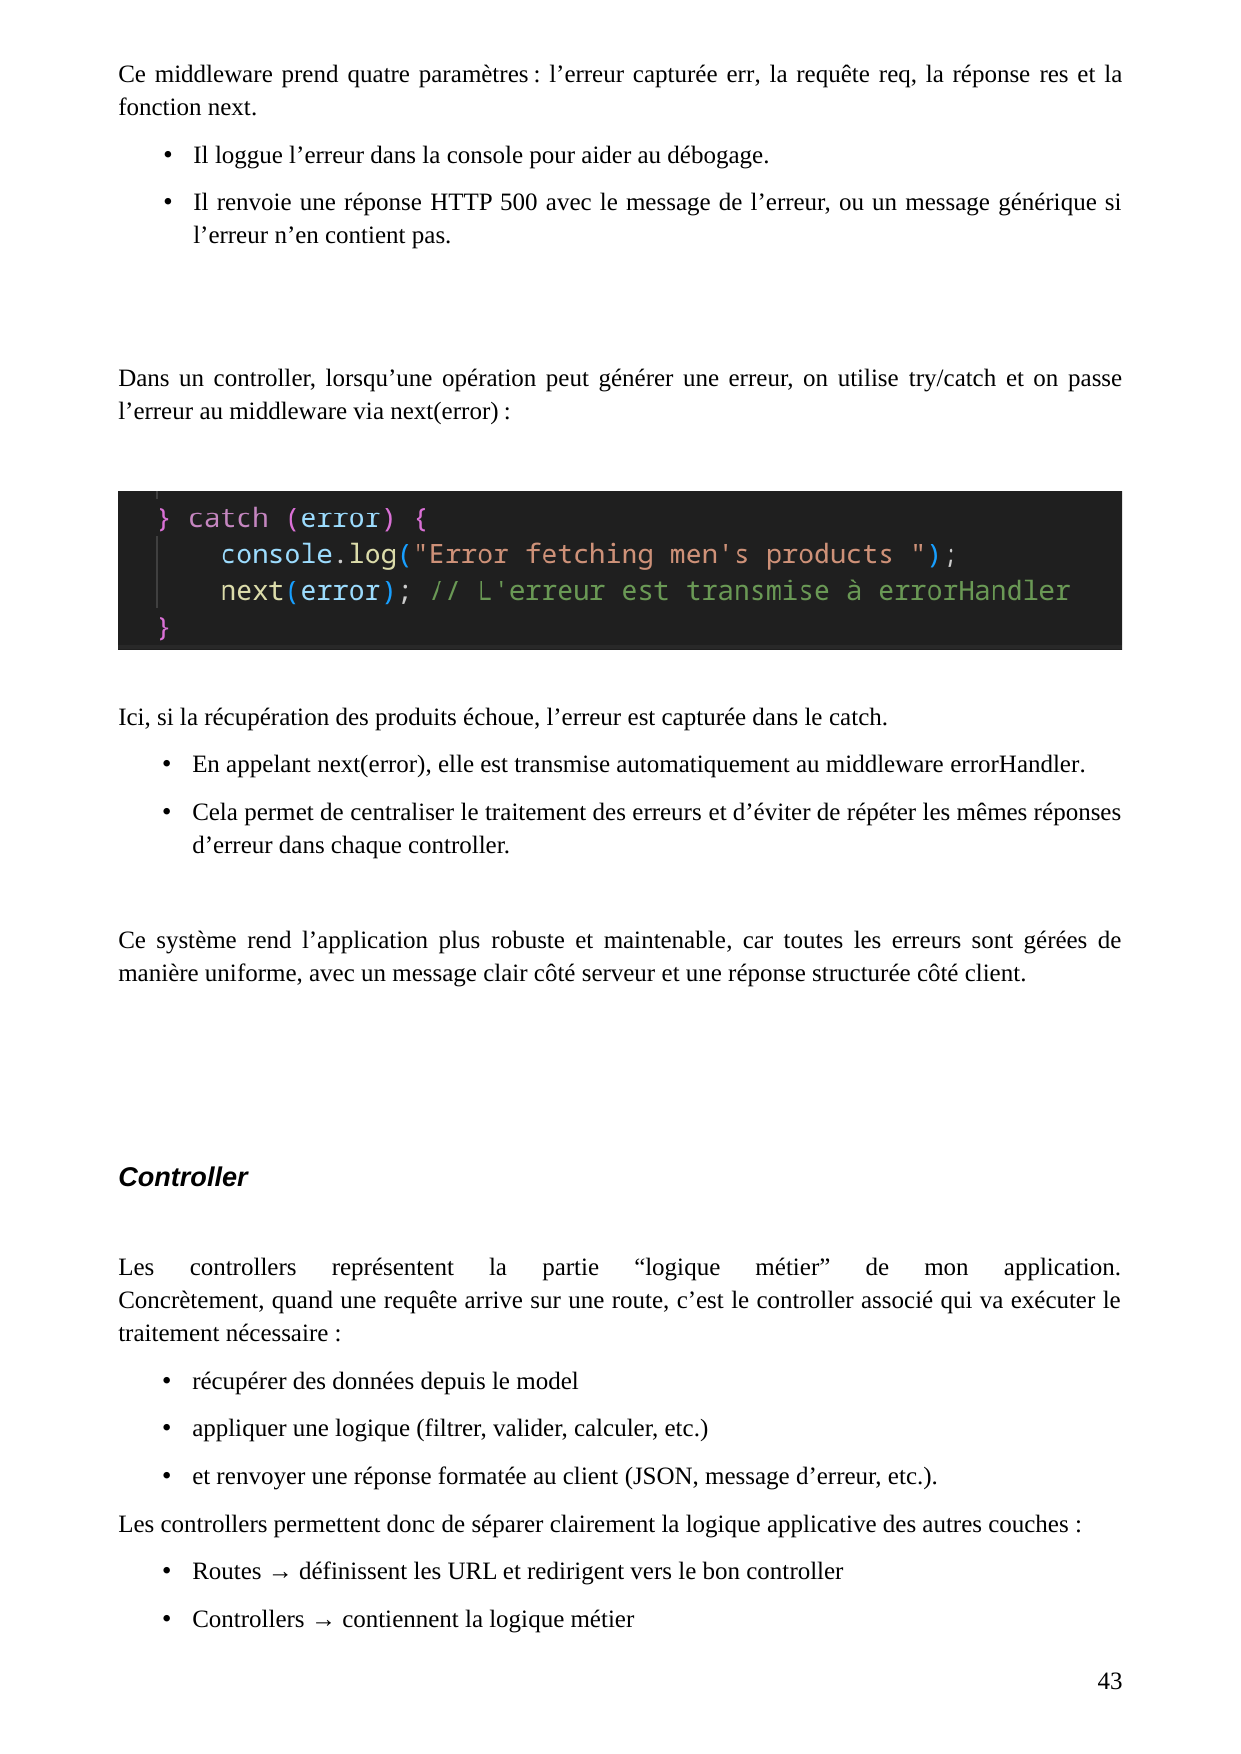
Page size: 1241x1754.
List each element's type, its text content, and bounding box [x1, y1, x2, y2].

list En appelant next(error), elle est transmise automatiquement au middleware errorHandler. [162, 749, 1122, 778]
text Ici, si la récupération des produits échoue, l’erreur est capturée dans le catch. [118, 702, 1122, 730]
text Les controllers permettent donc de séparer clairement la logique applicative des autres couches : [118, 1509, 1122, 1537]
list et renvoyer une réponse formatée au client (JSON, message d’erreur, etc.). [162, 1461, 1122, 1490]
subtitle Controller [118, 1161, 1122, 1192]
text Ce middleware prend quatre paramètres : l’erreur capturée err, la requête req, la réponse res et la fonction next. [118, 59, 1122, 121]
text Les controllers représentent la partie “logique métier” de mon application. Concrètement, quand une requête arrive sur une route, c’est le controller associé qui va exécuter le traitement nécessaire : [118, 1252, 1122, 1347]
text Ce système rend l’application plus robuste et maintenable, car toutes les erreurs sont gérées de manière uniforme, avec un message clair côté serveur et une réponse structurée côté client. [118, 925, 1122, 987]
list Controllers → contiennent la logique métier [162, 1604, 1122, 1633]
list Cela permet de centraliser le traitement des erreurs et d’éviter de répéter les mêmes réponses d’erreur dans chaque controller. [162, 797, 1122, 858]
picture [118, 491, 1123, 650]
list Routes → définissent les URL et redirigent vers le bon controller [162, 1556, 1122, 1585]
list récupérer des données depuis le model [162, 1366, 1122, 1395]
list Il loggue l’erreur dans la console pour aider au débogage. [164, 140, 1122, 168]
list Il renvoie une réponse HTTP 500 avec le message de l’erreur, ou un message générique si l’erreur n’en contient pas. [164, 187, 1122, 249]
list appliquer une logique (filtrer, valider, calculer, etc.) [162, 1413, 1122, 1442]
text Dans un controller, lorsqu’une opération peut générer une erreur, on utilise try/catch et on passe l’erreur au middleware via next(error) : [118, 363, 1122, 425]
